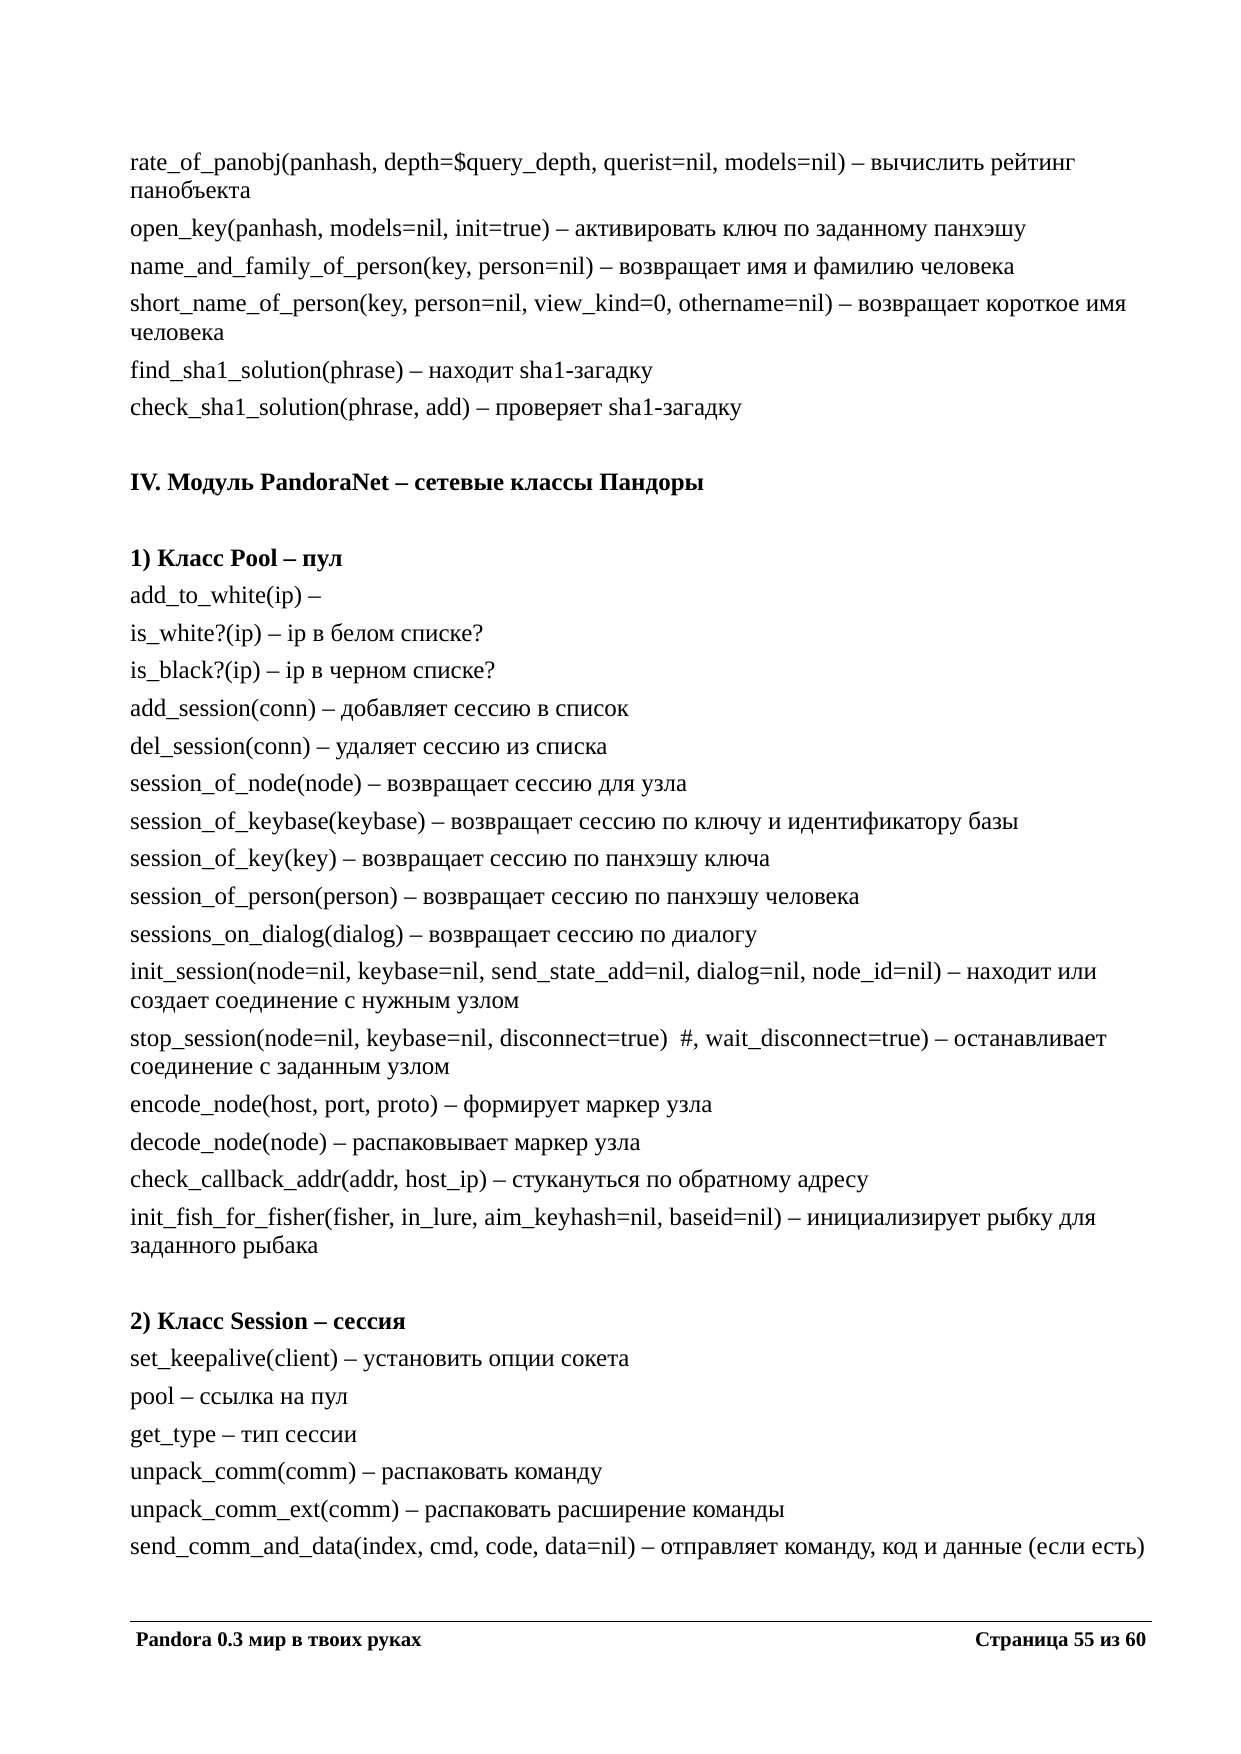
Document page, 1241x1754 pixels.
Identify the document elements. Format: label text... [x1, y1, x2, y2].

text session_of_keybase(keybase) – возвращает сессию по ключу и идентификатору базы [130, 806, 1152, 835]
text init_session(node=nil, keybase=nil, send_state_add=nil, dialog=nil, node_id=nil) – находит или создает соединение с нужным узлом [130, 956, 1152, 1014]
text rate_of_panobj(panhash, depth=$query_depth, querist=nil, models=nil) – вычислить рейтинг панобъекта [130, 147, 1152, 204]
text add_session(conn) – добавляет сессию в список [130, 693, 1152, 722]
text set_keepalive(client) – установить опции сокета [130, 1343, 1152, 1372]
text is_black?(ip) – ip в черном списке? [130, 656, 1152, 684]
text name_and_family_of_person(key, person=nil) – возвращает имя и фамилию человека [130, 251, 1152, 279]
text del_session(conn) – удаляет сессию из списка [130, 731, 1152, 759]
text sessions_on_dialog(dialog) – возвращает сессию по диалогу [130, 919, 1152, 947]
text session_of_node(node) – возвращает сессию для узла [130, 768, 1152, 797]
text session_of_key(key) – возвращает сессию по панхэшу ключа [130, 843, 1152, 872]
text 1) Класс Pool – пул [130, 543, 1152, 571]
text find_sha1_solution(phrase) – находит sha1-загадку [130, 355, 1152, 383]
text 2) Класс Session – сессия [130, 1306, 1152, 1334]
text open_key(panhash, models=nil, init=true) – активировать ключ по заданному панхэшу [130, 213, 1152, 242]
text is_white?(ip) – ip в белом списке? [130, 618, 1152, 647]
text encode_node(host, port, proto) – формирует маркер узла [130, 1089, 1152, 1118]
text session_of_person(person) – возвращает сессию по панхэшу человека [130, 881, 1152, 910]
text send_comm_and_data(index, cmd, code, data=nil) – отправляет команду, код и данные (если есть) [130, 1531, 1152, 1560]
text short_name_of_person(key, person=nil, view_kind=0, othername=nil) – возвращает короткое имя человека [130, 288, 1152, 346]
text init_fish_for_fisher(fisher, in_lure, aim_keyhash=nil, baseid=nil) – инициализирует рыбку для заданного рыбака [130, 1202, 1152, 1259]
text IV. Модуль PandoraNet – сетевые классы Пандоры [130, 467, 1152, 496]
text unpack_comm_ext(comm) – распаковать расширение команды [130, 1494, 1152, 1523]
text stop_session(node=nil, keybase=nil, disconnect=true) #, wait_disconnect=true) – останавливает соединение с заданным узлом [130, 1023, 1152, 1080]
text pool – ссылка на пул [130, 1381, 1152, 1410]
text check_sha1_solution(phrase, add) – проверяет sha1-загадку [130, 392, 1152, 421]
text check_callback_addr(addr, host_ip) – стукануться по обратному адресу [130, 1164, 1152, 1193]
text add_to_white(ip) – [130, 580, 1152, 609]
text unpack_comm(comm) – распаковать команду [130, 1456, 1152, 1485]
text get_type – тип сессии [130, 1419, 1152, 1447]
text decode_node(node) – распаковывает маркер узла [130, 1127, 1152, 1155]
